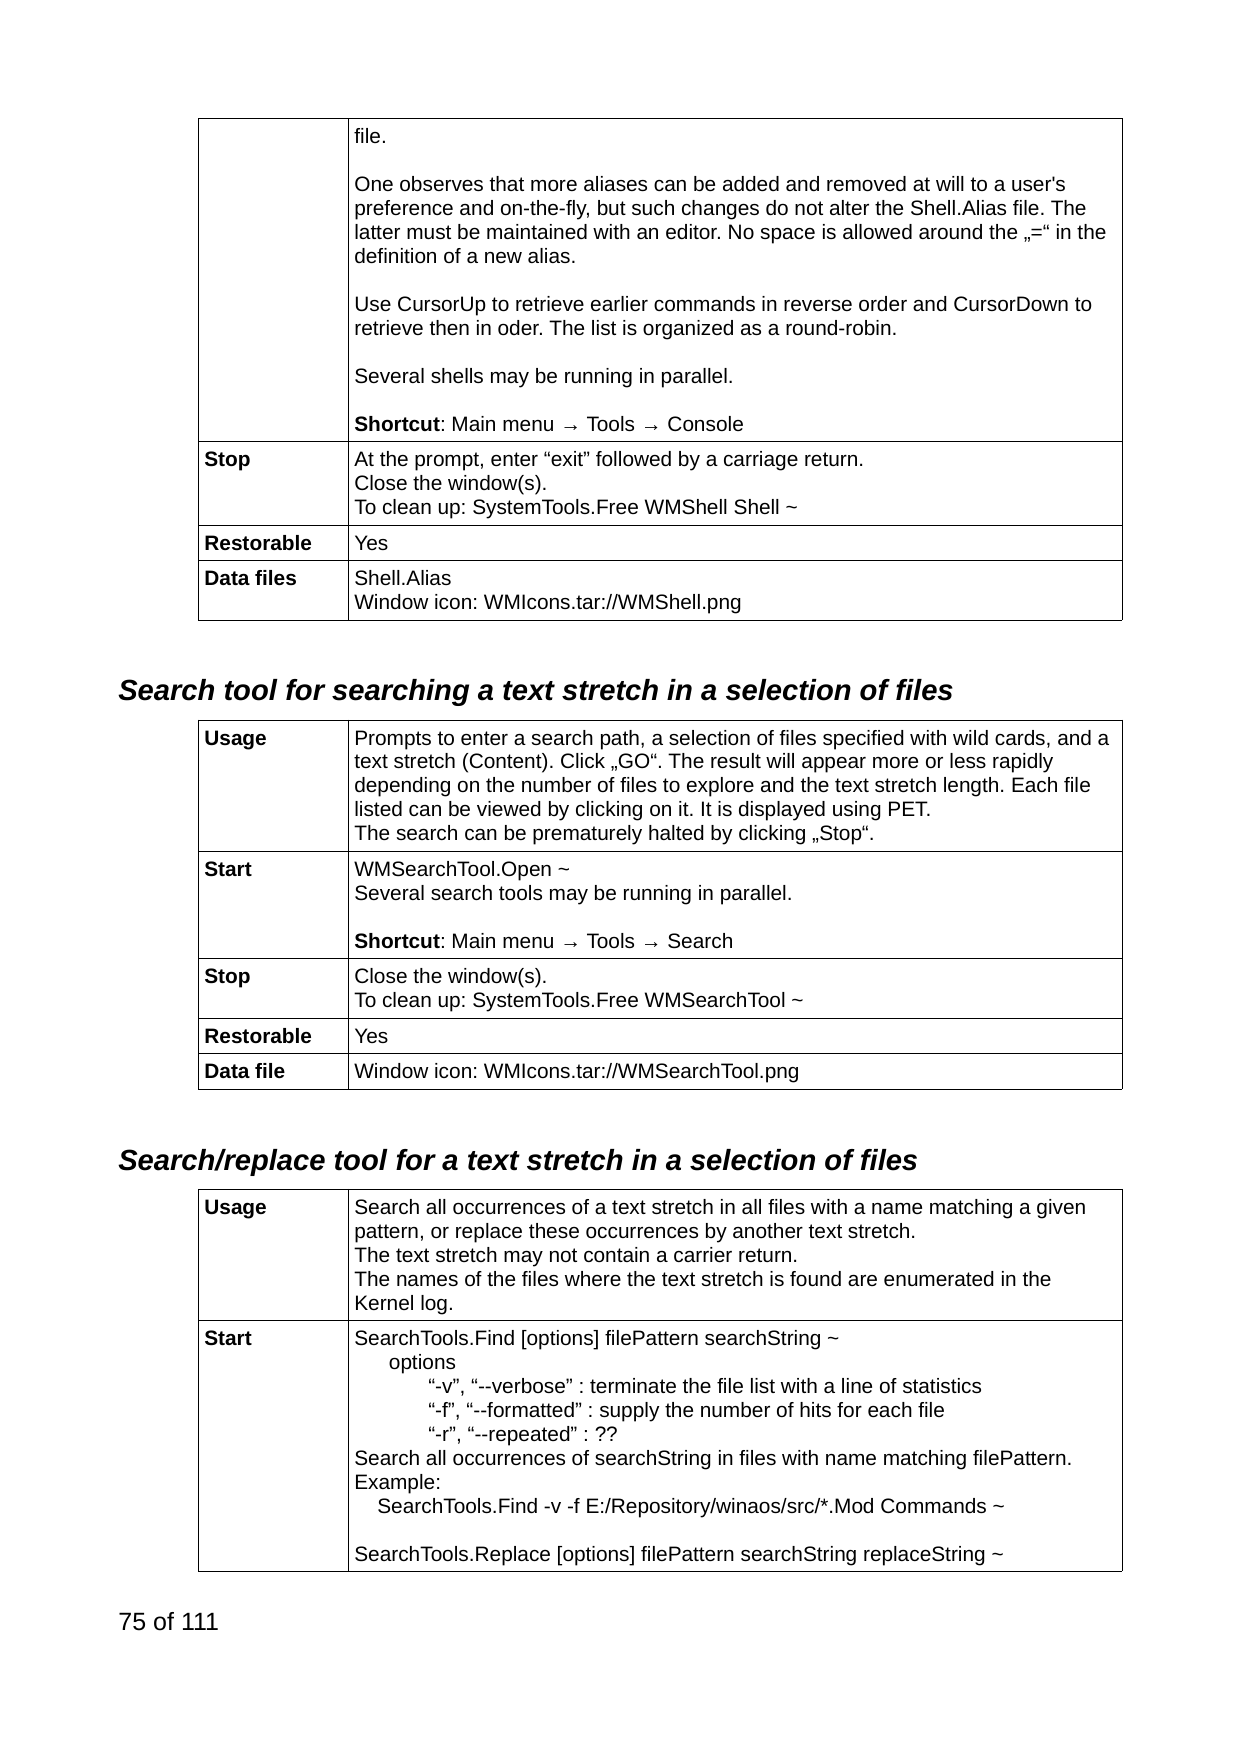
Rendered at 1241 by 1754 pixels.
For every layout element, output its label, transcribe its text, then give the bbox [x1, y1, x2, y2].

table_header Prompts to enter a search path, a selection of files specified with wild cards, and a text stretch (Content). Click „GO“. The result will appear more or less rapidly depending on the number of files to explore and the text stretch length. Each file listed can be viewed by clicking on it. It is displayed using PET. The search can be prematurely halted by clicking „Stop“. [349, 721, 1122, 851]
table_cell [199, 119, 348, 441]
table_cell At the prompt, enter “exit” followed by a carriage return. Close the window(s). To clean up: SystemTools.Free WMShell Shell ~ [349, 442, 1122, 524]
table_cell Stop [199, 959, 348, 1018]
subtitle Search/replace tool for a text stretch in a selection of files [118, 1143, 1122, 1176]
table_cell Yes [349, 526, 1122, 560]
table_cell file. One observes that more aliases can be added and removed at will to a user's preference and on-the-fly, but such changes do not alter the Shell.Alias file. The latter must be maintained with an editor. No space is allowed around the „=“ in the definition of a new alias. Use CursorUp to retrieve earlier commands in reverse order and CursorDown to retrieve then in oder. The list is organized as a round-robin. Several shells may be running in parallel. Shortcut: Main menu → Tools → Console [349, 119, 1122, 441]
table_cell Window icon: WMIcons.tar://WMSearchTool.png [349, 1054, 1122, 1089]
table_cell Start [199, 852, 348, 958]
table_header Usage [199, 1190, 348, 1320]
table_cell Close the window(s). To clean up: SystemTools.Free WMSearchTool ~ [349, 959, 1122, 1018]
table_cell Start [199, 1321, 348, 1571]
subtitle Search tool for searching a text stretch in a selection of files [118, 673, 1122, 707]
table_cell Data files [199, 561, 348, 619]
table_cell SearchTools.Find [options] filePattern searchString ~ options “-v”, “--verbose” : terminate the file list with a line of statistics “-f”, “--formatted” : supply the number of hits for each file “-r”, “--repeated” : ?? Search all occurrences of searchString in files with name matching filePattern. Example: SearchTools.Find -v -f E:/Repository/winaos/src/*.Mod Commands ~ SearchTools.Replace [options] filePattern searchString replaceString ~ [349, 1321, 1122, 1571]
table_cell Yes [349, 1019, 1122, 1053]
table_cell Data file [199, 1054, 348, 1089]
table_cell WMSearchTool.Open ~ Several search tools may be running in parallel. Shortcut: Main menu → Tools → Search [349, 852, 1122, 958]
table_header Search all occurrences of a text stretch in all files with a name matching a given pattern, or replace these occurrences by another text stretch. The text stretch may not contain a carrier return. The names of the files where the text stretch is found are enumerated in the Kernel log. [349, 1190, 1122, 1320]
table_cell Restorable [199, 1019, 348, 1053]
table_cell Restorable [199, 526, 348, 560]
table_cell Shell.Alias Window icon: WMIcons.tar://WMShell.png [349, 561, 1122, 619]
table_cell Stop [199, 442, 348, 524]
table_header Usage [199, 721, 348, 851]
